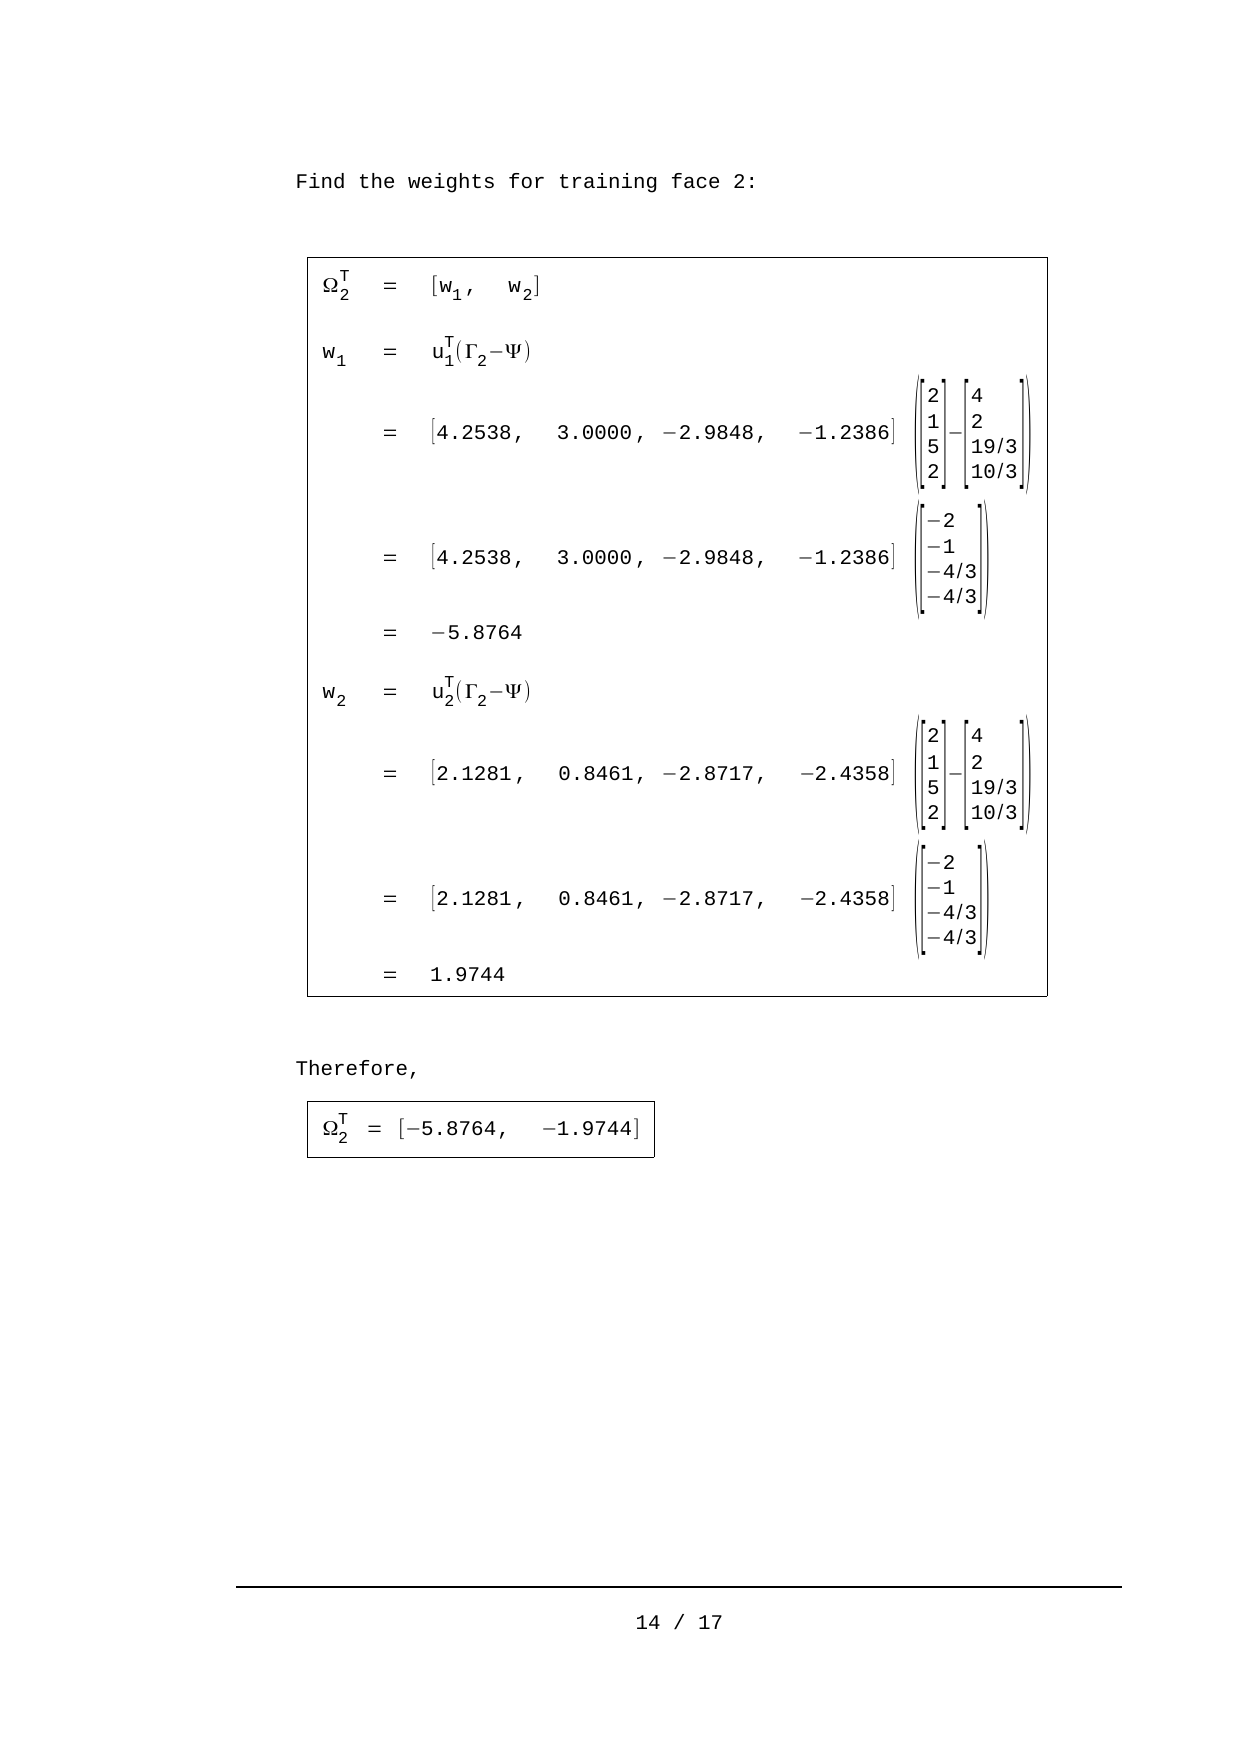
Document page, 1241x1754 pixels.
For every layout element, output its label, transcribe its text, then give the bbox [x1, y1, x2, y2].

text Find the weights for training face 2: [295, 171, 1122, 195]
text Therefore, [295, 1058, 1122, 1082]
